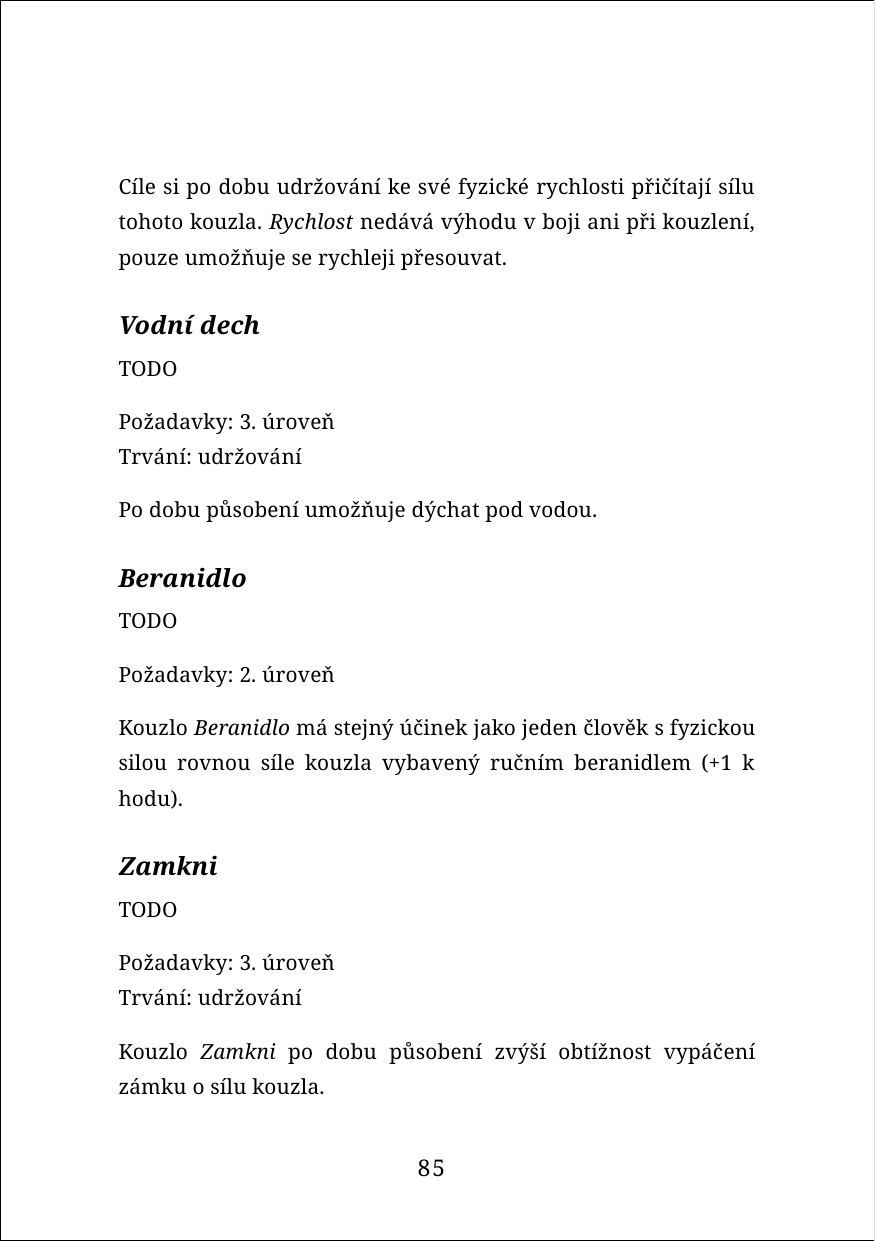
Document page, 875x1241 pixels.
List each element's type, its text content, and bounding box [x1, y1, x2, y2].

subtitle Beranidlo [118, 561, 756, 595]
text Požadavky: 3. úroveň Trvání: udržování [118, 407, 756, 471]
text Kouzlo Zamkni po dobu působení zvýší obtížnost vypáčení zámku o sílu kouzla. [118, 1037, 756, 1101]
text Kouzlo Beranidlo má stejný účinek jako jeden člověk s fyzickou silou rovnou síle kouzla vybavený ručním beranidlem (+1 k hodu). [118, 713, 756, 812]
text Požadavky: 3. úroveň Trvání: udržování [118, 948, 756, 1012]
text Cíle si po dobu udržování ke své fyzické rychlosti přičítají sílu tohoto kouzla. Rychlost nedává výhodu v boji ani při kouzlení, pouze umožňuje se rychleji přesouvat. [118, 172, 756, 271]
text TODO [118, 895, 756, 923]
subtitle Vodní dech [118, 308, 756, 342]
subtitle Zamkni [118, 849, 756, 883]
text Po dobu působení umožňuje dýchat pod vodou. [118, 496, 756, 524]
text TODO [118, 354, 756, 382]
text Požadavky: 2. úroveň [118, 660, 756, 688]
text TODO [118, 606, 756, 635]
